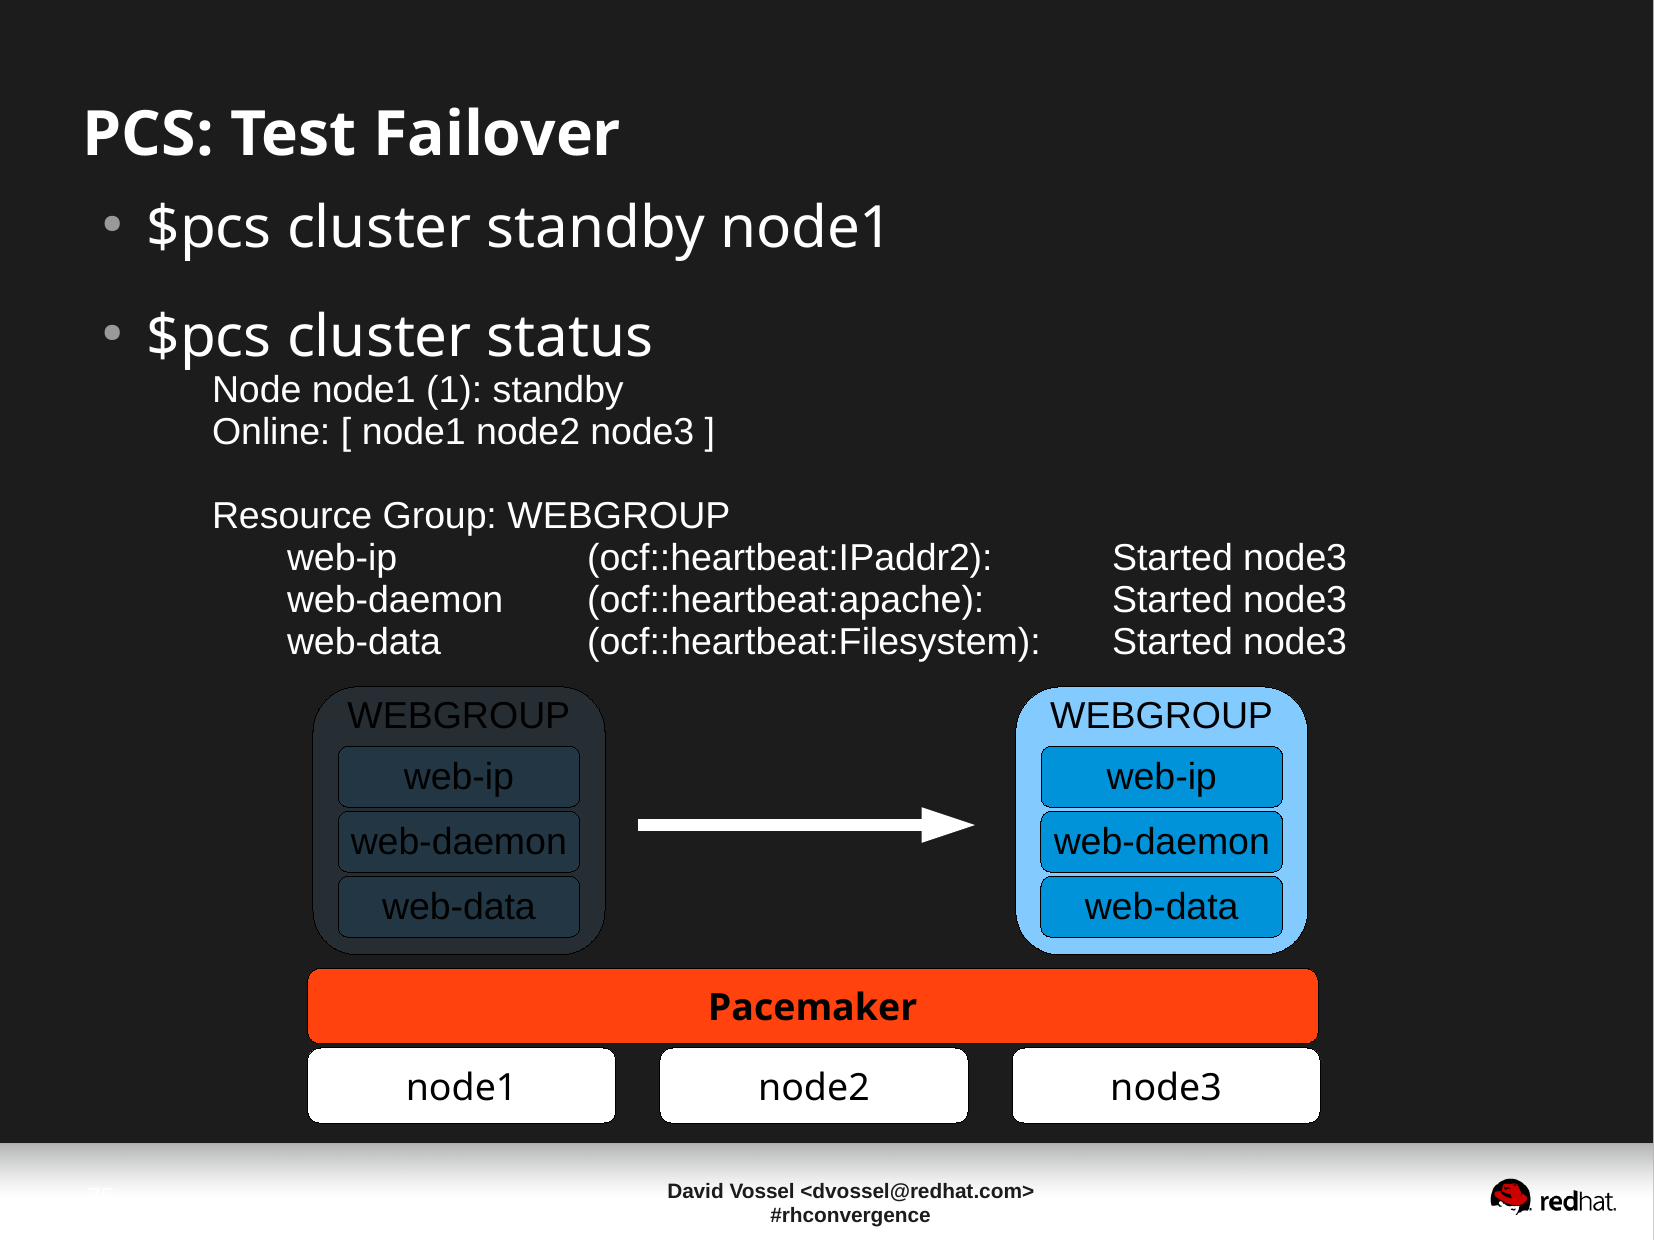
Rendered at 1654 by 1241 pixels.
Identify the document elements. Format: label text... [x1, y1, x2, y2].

text_box WEBGROUP [312, 686, 606, 955]
text_box Pacemaker [307, 968, 1319, 1044]
text_box web-ip [338, 746, 580, 808]
title PCS: Test Failover [82, 37, 1571, 226]
picture [0, 1143, 1654, 1241]
text_box node3 [1012, 1047, 1321, 1124]
text_box web-ip [1041, 746, 1283, 808]
text_box node1 [307, 1047, 616, 1124]
text_box web-data [1040, 876, 1283, 938]
text_box Node node1 (1): standby Online: [ node1 node2 node3 ] Resource Group: WEBGROUP web-ip (ocf::heartbeat:IPaddr2): Started node3 web-daemon (ocf::heartbeat:apache): Started node3 web-data (ocf::heartbeat:Filesystem): Started node3 [197, 361, 1571, 671]
list $pcs cluster standby node1 $pcs cluster status [86, 185, 1576, 471]
text_box WEBGROUP [1015, 686, 1308, 955]
text_box web-daemon [1040, 811, 1283, 873]
text_box node2 [659, 1047, 969, 1124]
text_box web-data [338, 876, 580, 938]
text_box web-daemon [338, 811, 580, 873]
